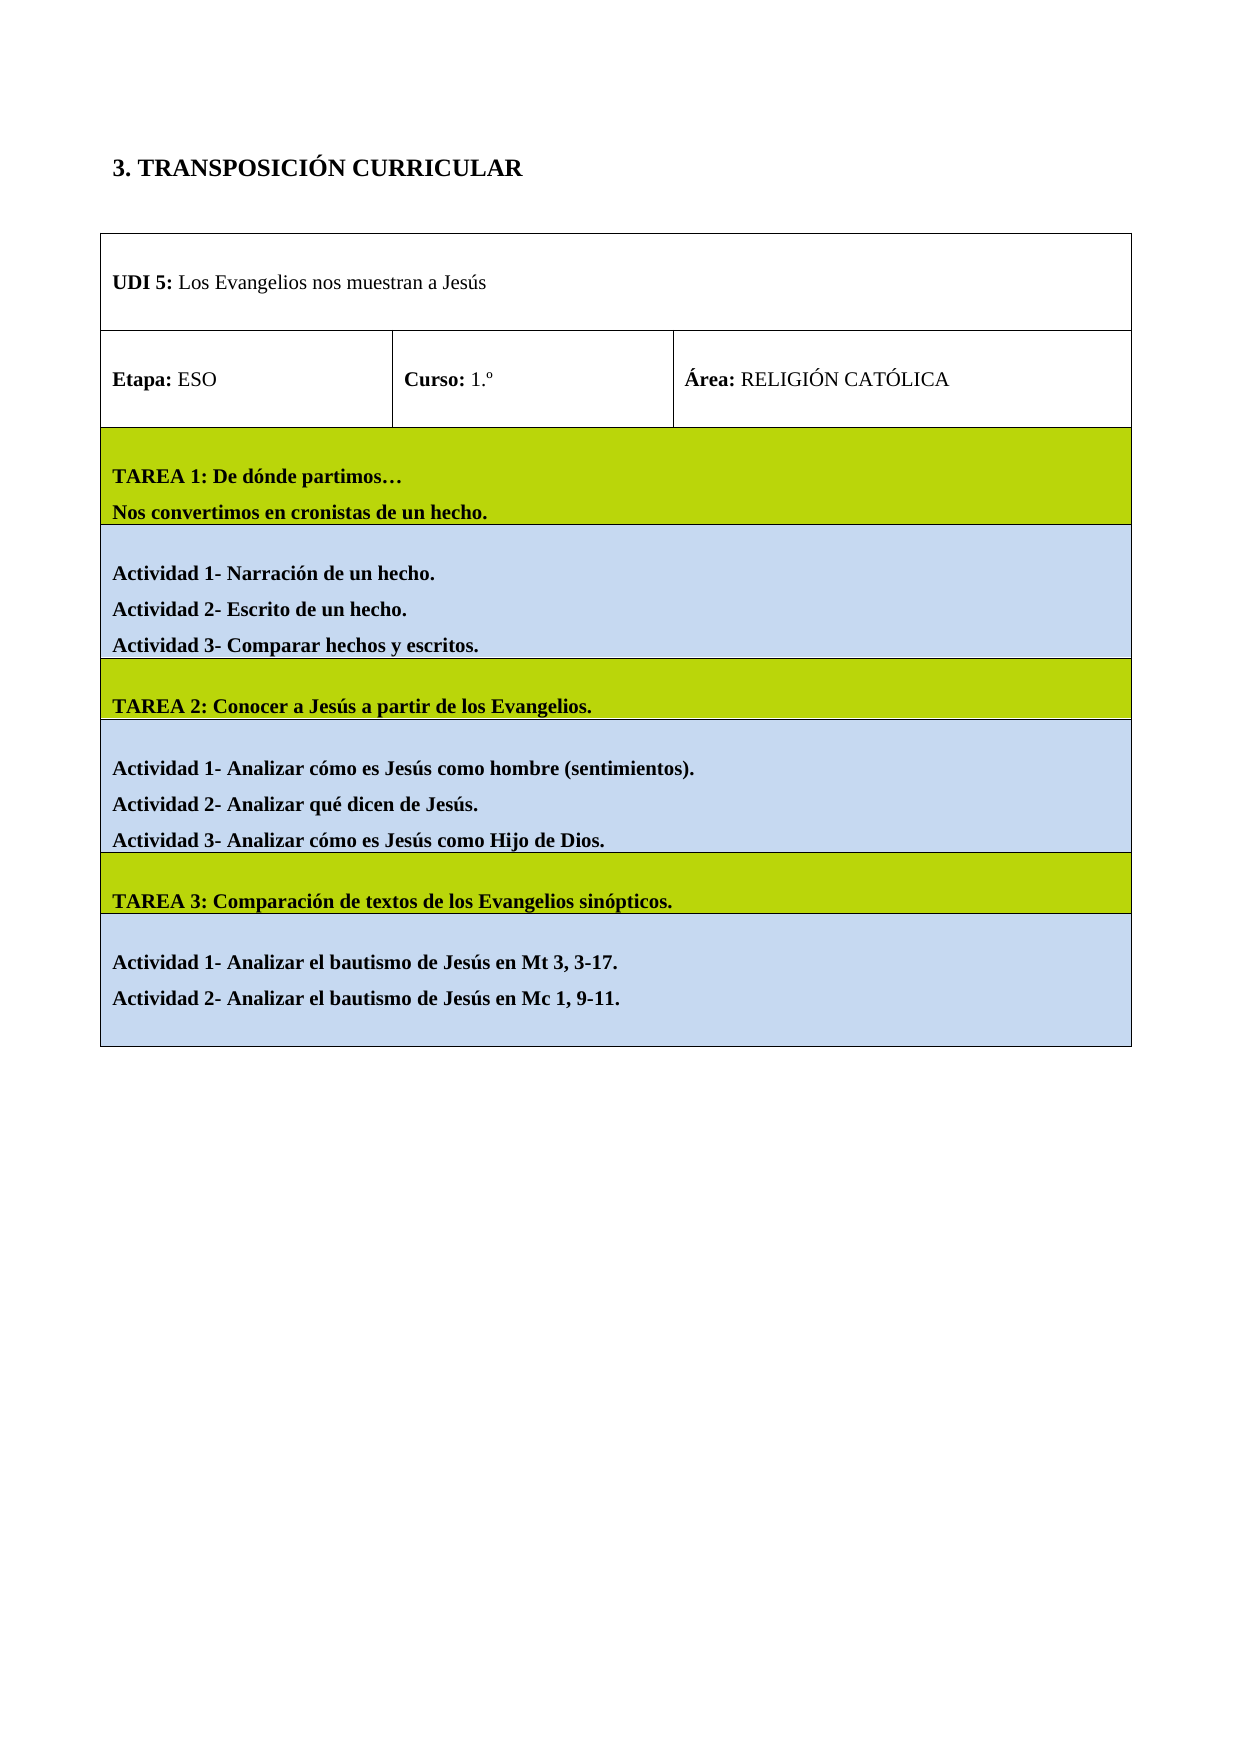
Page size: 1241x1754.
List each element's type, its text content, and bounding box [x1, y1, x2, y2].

table_header UDI 5: Los Evangelios nos muestran a Jesús [101, 234, 1131, 330]
table_cell Curso: 1.º [393, 331, 673, 427]
table_cell Área: RELIGIÓN CATÓLICA [674, 331, 1131, 427]
text 3. TRANSPOSICIÓN CURRICULAR [112, 153, 1128, 182]
table_cell Actividad 1- Narración de un hecho. Actividad 2- Escrito de un hecho. Actividad 3- Comparar hechos y escritos. [101, 525, 1131, 657]
table_cell Actividad 1- Analizar el bautismo de Jesús en Mt 3, 3-17. Actividad 2- Analizar el bautismo de Jesús en Mc 1, 9-11. [101, 914, 1131, 1046]
table_cell TAREA 3: Comparación de textos de los Evangelios sinópticos. [101, 853, 1131, 913]
table_cell Etapa: ESO [101, 331, 392, 427]
table_cell TAREA 2: Conocer a Jesús a partir de los Evangelios. [101, 659, 1131, 718]
table_cell TAREA 1: De dónde partimos… Nos convertimos en cronistas de un hecho. [101, 428, 1131, 524]
table_cell Actividad 1- Analizar cómo es Jesús como hombre (sentimientos). Actividad 2- Analizar qué dicen de Jesús. Actividad 3- Analizar cómo es Jesús como Hijo de Dios. [101, 720, 1131, 852]
